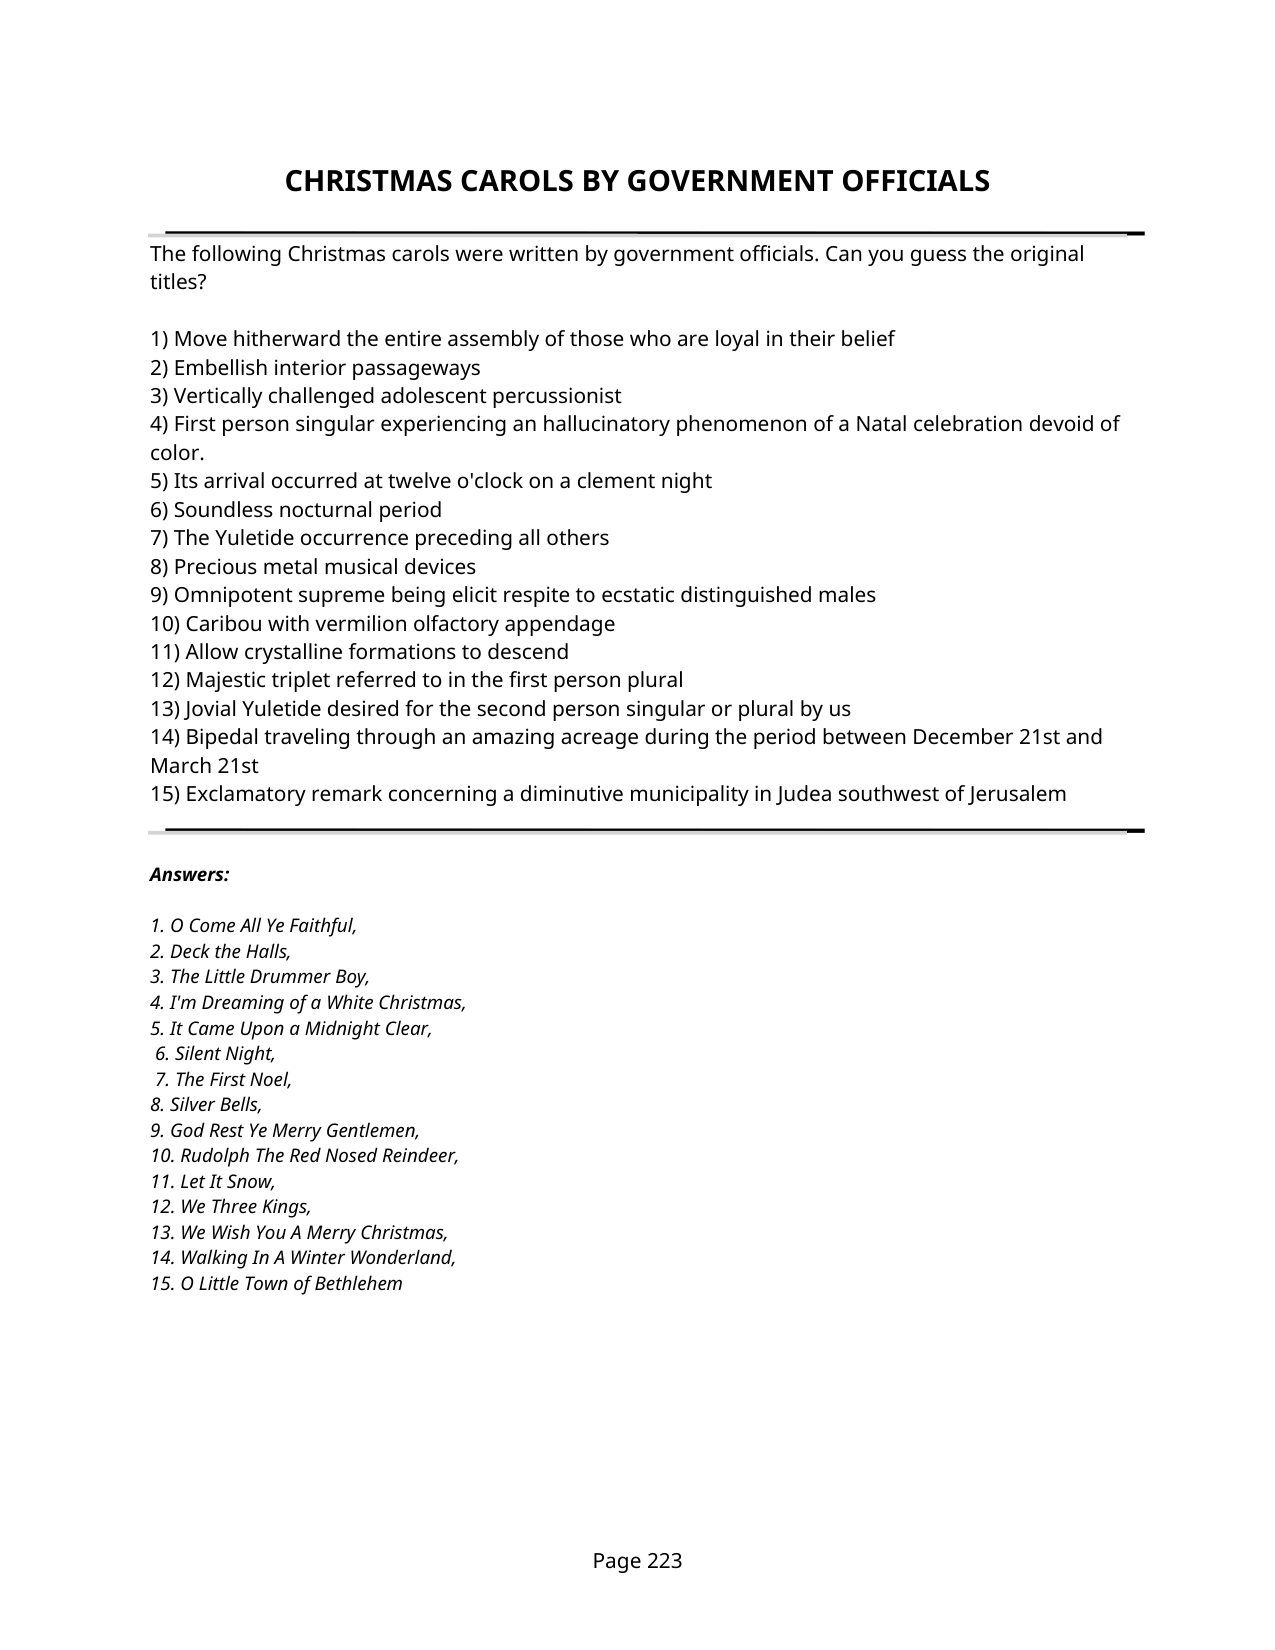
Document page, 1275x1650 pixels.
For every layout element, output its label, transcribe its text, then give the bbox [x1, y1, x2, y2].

text 14. Walking In A Winter Wonderland, [150, 1244, 1125, 1270]
text 13. We Wish You A Merry Christmas, [150, 1219, 1125, 1244]
text 14) Bipedal traveling through an amazing acreage during the period between December 21st and March 21st [150, 722, 1125, 779]
text Answers: [150, 862, 1125, 887]
text 11) Allow crystalline formations to descend [150, 637, 1125, 666]
text 5. It Came Upon a Midnight Clear, [150, 1015, 1125, 1040]
text 3. The Little Drummer Boy, [150, 964, 1125, 989]
text 8) Precious metal musical devices [150, 552, 1125, 580]
text 13) Jovial Yuletide desired for the second person singular or plural by us [150, 694, 1125, 722]
text 6) Soundless nocturnal period [150, 495, 1125, 523]
text 12. We Three Kings, [150, 1193, 1125, 1219]
text 4. I'm Dreaming of a White Christmas, [150, 989, 1125, 1015]
text 7) The Yuletide occurrence preceding all others [150, 523, 1125, 552]
text 10) Caribou with vermilion olfactory appendage [150, 609, 1125, 637]
text 2. Deck the Halls, [150, 938, 1125, 964]
text 3) Vertically challenged adolescent percussionist [150, 381, 1125, 409]
text Christmas Carols by Government Officials [150, 160, 1125, 200]
text 9) Omnipotent supreme being elicit respite to ecstatic distinguished males [150, 580, 1125, 609]
text 4) First person singular experiencing an hallucinatory phenomenon of a Natal celebration devoid of color. [150, 409, 1125, 466]
text 7. The First Noel, [150, 1066, 1125, 1091]
text 12) Majestic triplet referred to in the first person plural [150, 666, 1125, 694]
text 6. Silent Night, [150, 1040, 1125, 1066]
text 10. Rudolph The Red Nosed Reindeer, [150, 1142, 1125, 1168]
text 1. O Come All Ye Faithful, [150, 913, 1125, 938]
text 1) Move hitherward the entire assembly of those who are loyal in their belief [150, 324, 1125, 353]
text 2) Embellish interior passageways [150, 353, 1125, 381]
text 15) Exclamatory remark concerning a diminutive municipality in Judea southwest of Jerusalem [150, 779, 1125, 808]
text The following Christmas carols were written by government officials. Can you guess the original titles? [150, 239, 1125, 296]
text 15. O Little Town of Bethlehem [150, 1270, 1125, 1296]
text 9. God Rest Ye Merry Gentlemen, [150, 1117, 1125, 1142]
text 5) Its arrival occurred at twelve o'clock on a clement night [150, 466, 1125, 495]
text 8. Silver Bells, [150, 1091, 1125, 1117]
text 11. Let It Snow, [150, 1168, 1125, 1193]
